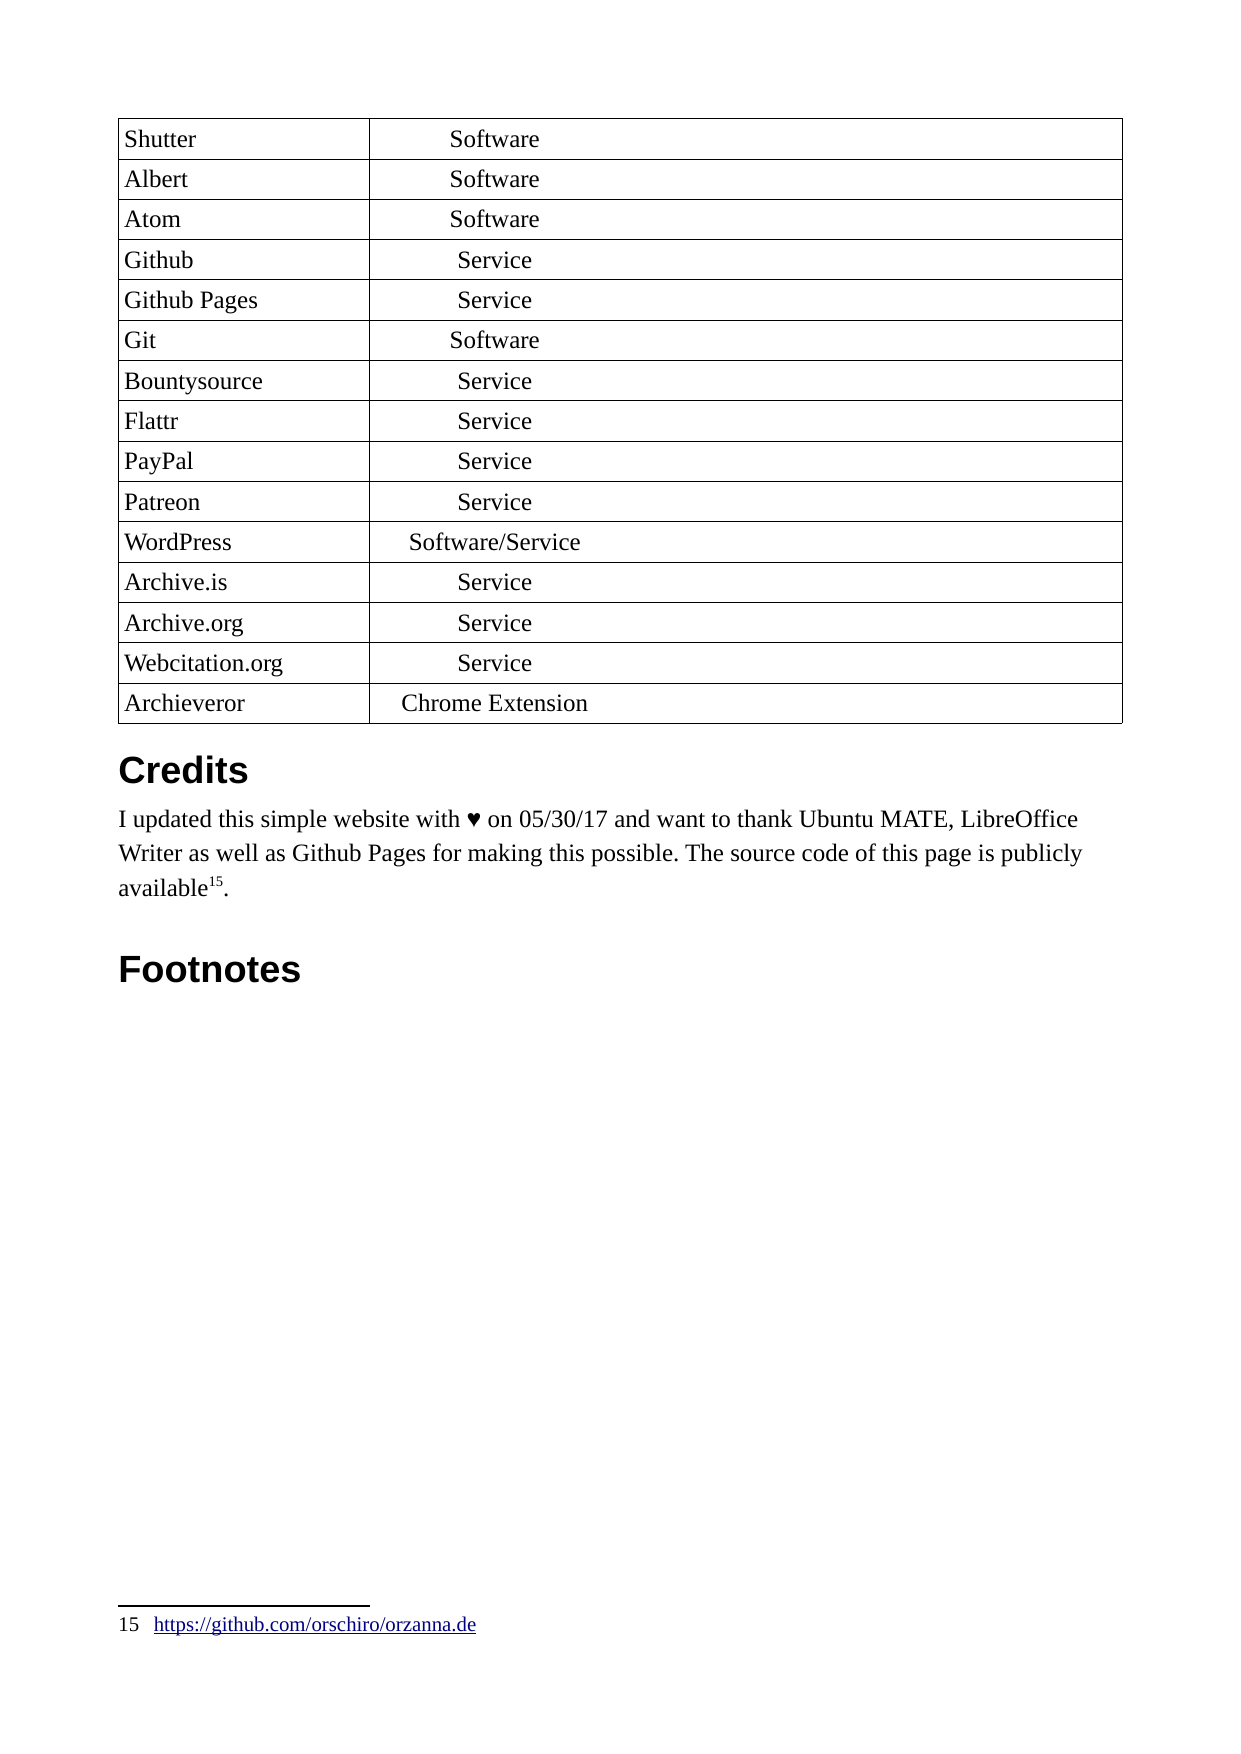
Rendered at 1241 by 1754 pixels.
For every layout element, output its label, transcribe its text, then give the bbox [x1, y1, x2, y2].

table_cell Patreon [119, 482, 369, 521]
table_cell Service [370, 442, 620, 481]
table_cell [871, 442, 1122, 481]
table_cell Archieveror [119, 684, 369, 723]
table_cell Webcitation.org [119, 643, 369, 682]
table_cell [620, 643, 871, 682]
table_cell [620, 401, 871, 441]
subtitle Footnotes [118, 947, 1122, 991]
table_cell [871, 603, 1122, 642]
table_cell Bountysource [119, 361, 369, 400]
table_cell Archive.org [119, 603, 369, 642]
table_cell [620, 442, 871, 481]
table_cell Software [370, 160, 620, 199]
table_cell Service [370, 563, 620, 602]
table_cell [620, 280, 871, 320]
table_cell [620, 684, 871, 723]
table_cell [871, 361, 1122, 400]
table_cell [620, 240, 871, 279]
table_cell Github [119, 240, 369, 279]
table_cell Albert [119, 160, 369, 199]
table_cell [620, 200, 871, 239]
table_cell Software [370, 119, 620, 158]
table_cell [871, 643, 1122, 682]
table_cell [620, 361, 871, 400]
table_cell Software/Service [370, 522, 620, 562]
table_cell [871, 684, 1122, 723]
table_cell Chrome Extension [370, 684, 620, 723]
table_cell Service [370, 361, 620, 400]
table_cell Service [370, 603, 620, 642]
table_cell [620, 482, 871, 521]
table_cell [871, 160, 1122, 199]
subtitle Credits [118, 748, 1122, 792]
table_cell WordPress [119, 522, 369, 562]
table_cell [871, 200, 1122, 239]
table_cell PayPal [119, 442, 369, 481]
table_cell Flattr [119, 401, 369, 441]
table_cell [620, 119, 871, 158]
table_cell [871, 119, 1122, 158]
table_cell Software [370, 321, 620, 360]
table_cell [620, 321, 871, 360]
text https://github.com/orschiro/orzanna.de [118, 1612, 1122, 1636]
text I updated this simple website with ♥ on 05/30/17 and want to thank Ubuntu MATE, LibreOffice Writer as well as Github Pages for making this possible. The source code of this page is publicly available. [118, 804, 1122, 902]
table_cell [620, 603, 871, 642]
table_cell [871, 240, 1122, 279]
table_cell Git [119, 321, 369, 360]
table_cell Service [370, 240, 620, 279]
table_cell [871, 563, 1122, 602]
table_cell Service [370, 482, 620, 521]
table_cell [871, 401, 1122, 441]
table_cell [871, 321, 1122, 360]
table_cell Service [370, 401, 620, 441]
table_cell [620, 522, 871, 562]
table_cell Github Pages [119, 280, 369, 320]
table_cell Software [370, 200, 620, 239]
table_cell [620, 160, 871, 199]
table_cell [871, 280, 1122, 320]
table_cell [620, 563, 871, 602]
table_cell [871, 482, 1122, 521]
table_cell [871, 522, 1122, 562]
table_cell Shutter [119, 119, 369, 158]
table_cell Atom [119, 200, 369, 239]
table_cell Service [370, 643, 620, 682]
table_cell Service [370, 280, 620, 320]
table_cell Archive.is [119, 563, 369, 602]
